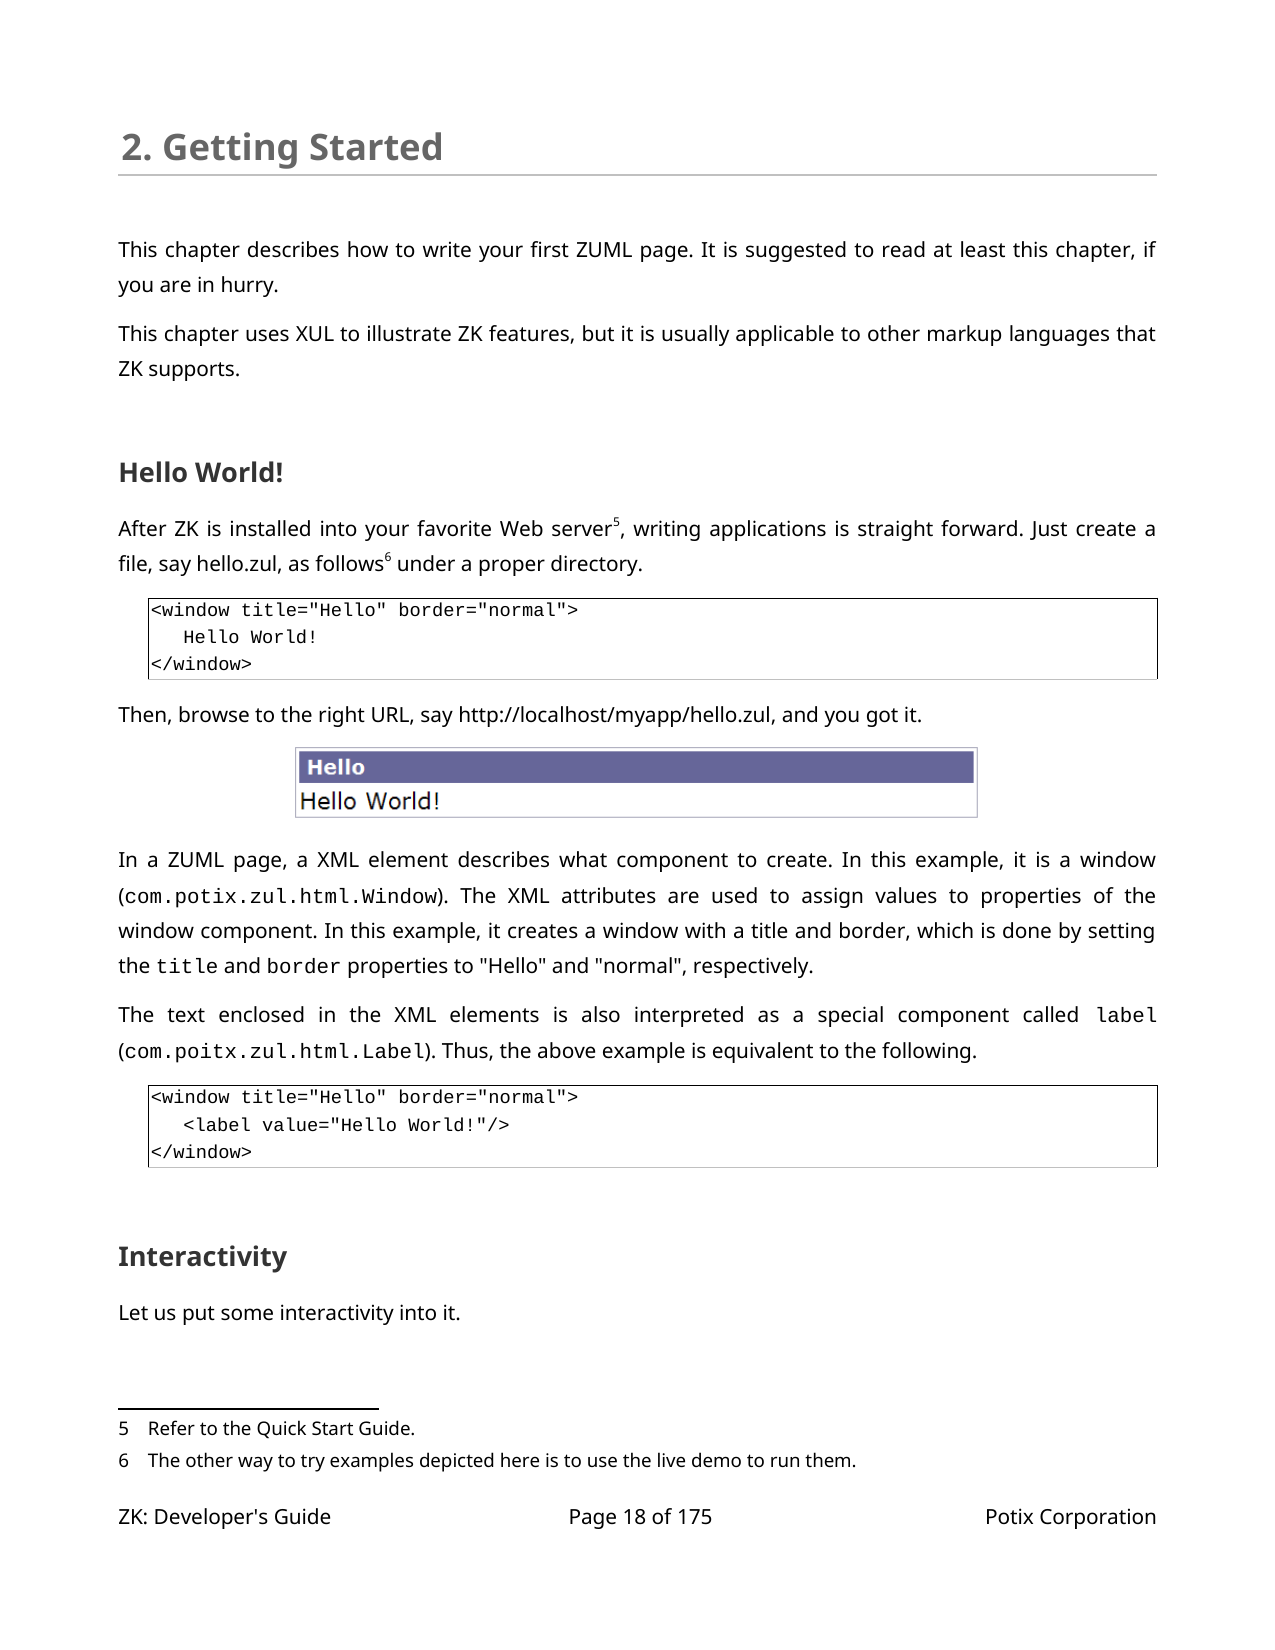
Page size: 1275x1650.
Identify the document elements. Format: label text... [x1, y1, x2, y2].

text </window> [149, 1140, 1157, 1167]
text After ZK is installed into your favorite Web server, writing applications is straight forward. Just create a file, say hello.zul, as follows under a proper directory. [118, 514, 1157, 577]
subtitle Hello World! [118, 453, 1157, 490]
text Hello World! [149, 625, 1157, 649]
subtitle 2. Getting Started [118, 118, 1157, 174]
text <window title="Hello" border="normal"> [149, 1086, 1157, 1109]
text This chapter uses XUL to illustrate ZK features, but it is usually applicable to other markup languages that ZK supports. [118, 319, 1157, 382]
text The text enclosed in the XML elements is also interpreted as a special component called label (com.poitx.zul.html.Label). Thus, the above example is equivalent to the following. [118, 1001, 1157, 1065]
text This chapter describes how to write your first ZUML page. It is suggested to read at least this chapter, if you are in hurry. [118, 235, 1157, 298]
text Refer to the Quick Start Guide. [118, 1416, 1157, 1441]
text Let us put some interactivity into it. [118, 1298, 1157, 1326]
text <window title="Hello" border="normal"> [149, 599, 1157, 622]
picture [293, 746, 982, 821]
text Then, browse to the right URL, say http://localhost/myapp/hello.zul, and you got it. [118, 700, 1157, 728]
text In a ZUML page, a XML element describes what component to create. In this example, it is a window (com.potix.zul.html.Window). The XML attributes are used to assign values to properties of the window component. In this example, it creates a window with a title and border, which is done by setting the title and border properties to "Hello" and "normal", respectively. [118, 749, 1157, 980]
text <label value="Hello World!"/> [149, 1112, 1157, 1137]
text The other way to try examples depicted here is to use the live demo to run them. [118, 1447, 1157, 1473]
text </window> [149, 652, 1157, 679]
subtitle Interactivity [118, 1238, 1157, 1274]
